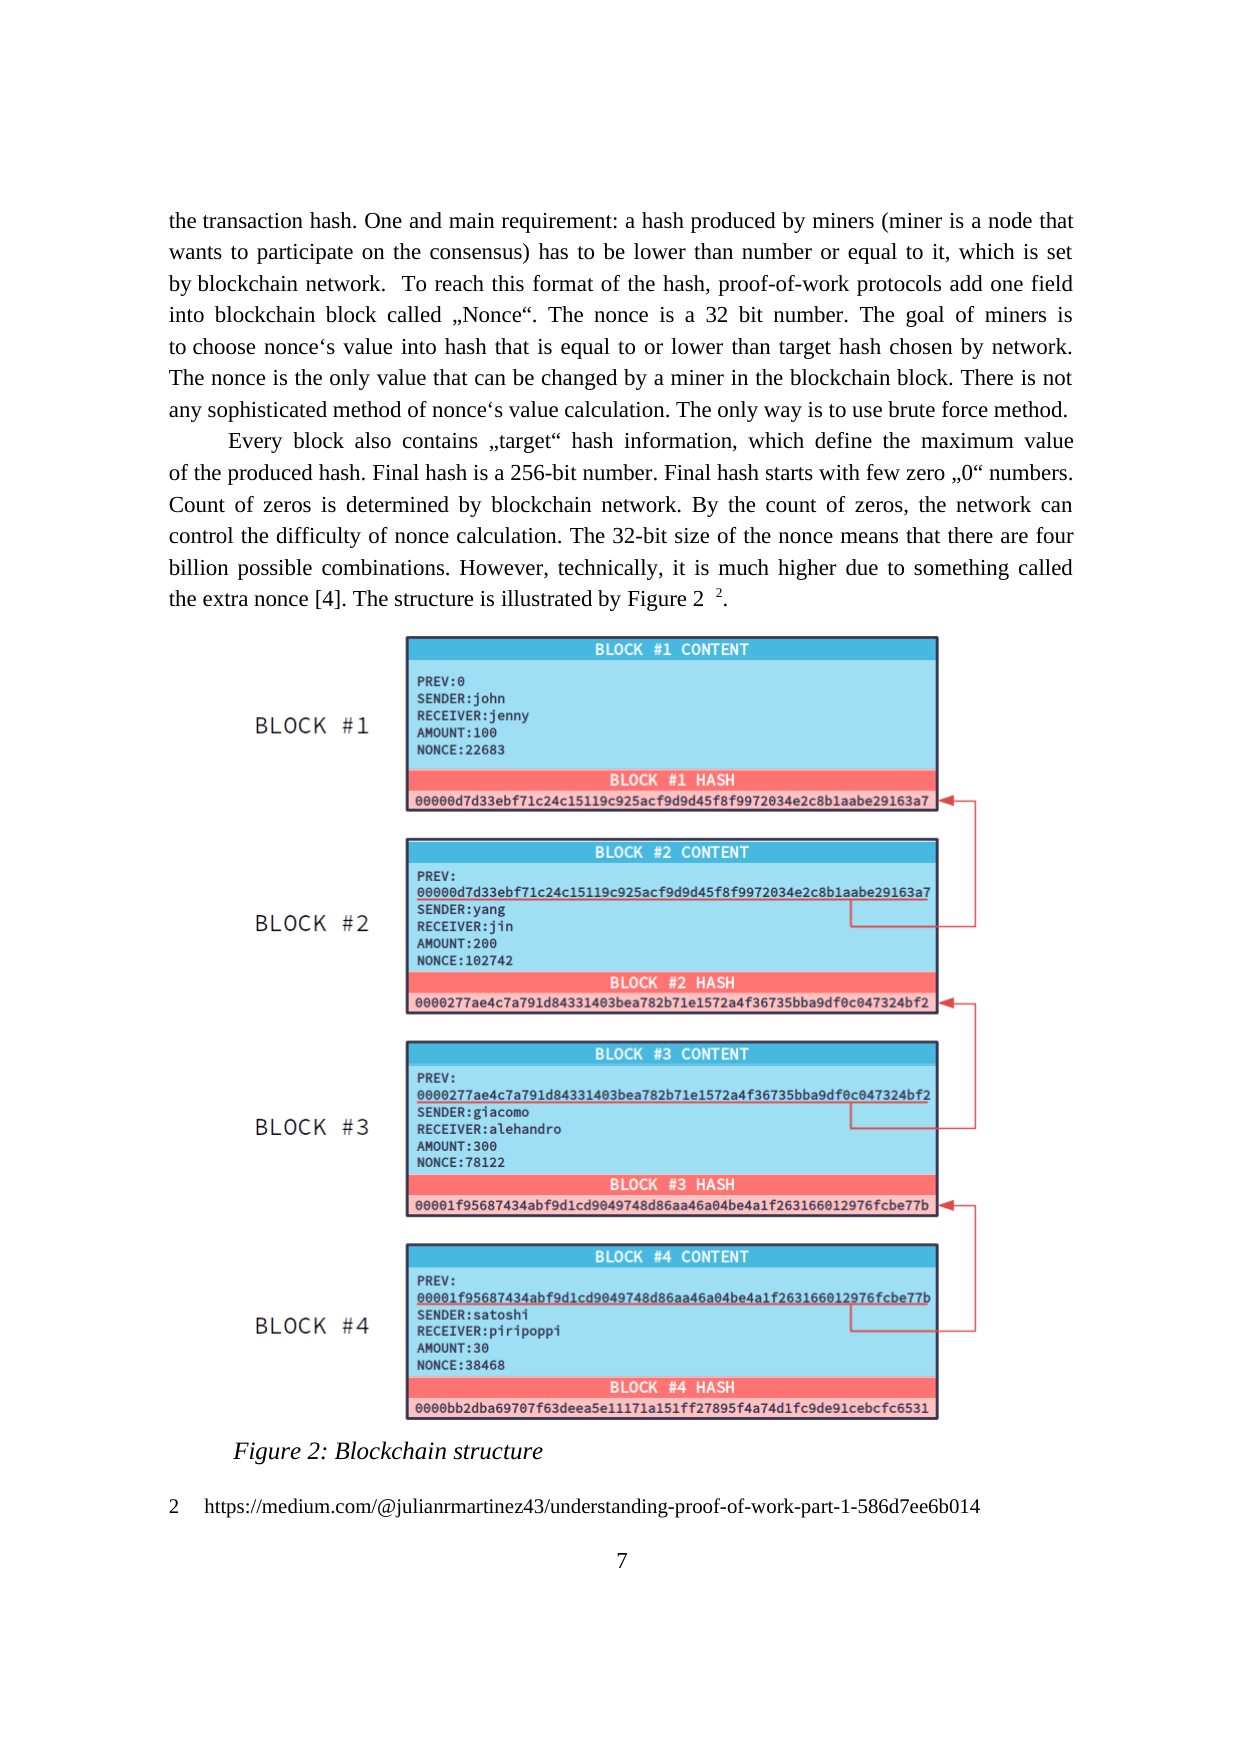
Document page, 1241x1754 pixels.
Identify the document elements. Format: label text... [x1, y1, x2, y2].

picture [233, 629, 1011, 1422]
text Every block also contains „target“ hash information, which define the maximum value of the produced hash. Final hash is a 256-bit number. Final hash starts with few zero „0“ numbers. Count of zeros is determined by blockchain network. By the count of zeros, the network can control the difficulty of nonce calculation. The 32-bit size of the nonce means that there are four billion possible combinations. However, technically, it is much higher due to something called the extra nonce [4]. The structure is illustrated by Figure 2 . [169, 428, 1075, 612]
text https://medium.com/@julianrmartinez43/understanding-proof-of-work-part-1-586d7ee6b014 [169, 1494, 1075, 1518]
text Figure 2: Blockchain structure [233, 1422, 1011, 1465]
text the transaction hash. One and main requirement: a hash produced by miners (miner is a node that wants to participate on the consensus) has to be lower than number or equal to it, which is set by blockchain network. To reach this format of the hash, proof-of-work protocols add one field into blockchain block called „Nonce“. The nonce is a 32 bit number. The goal of miners is to choose nonce‘s value into hash that is equal to or lower than target hash chosen by network. The nonce is the only value that can be changed by a miner in the blockchain block. There is not any sophisticated method of nonce‘s value calculation. The only way is to use brute force method. [169, 207, 1075, 422]
